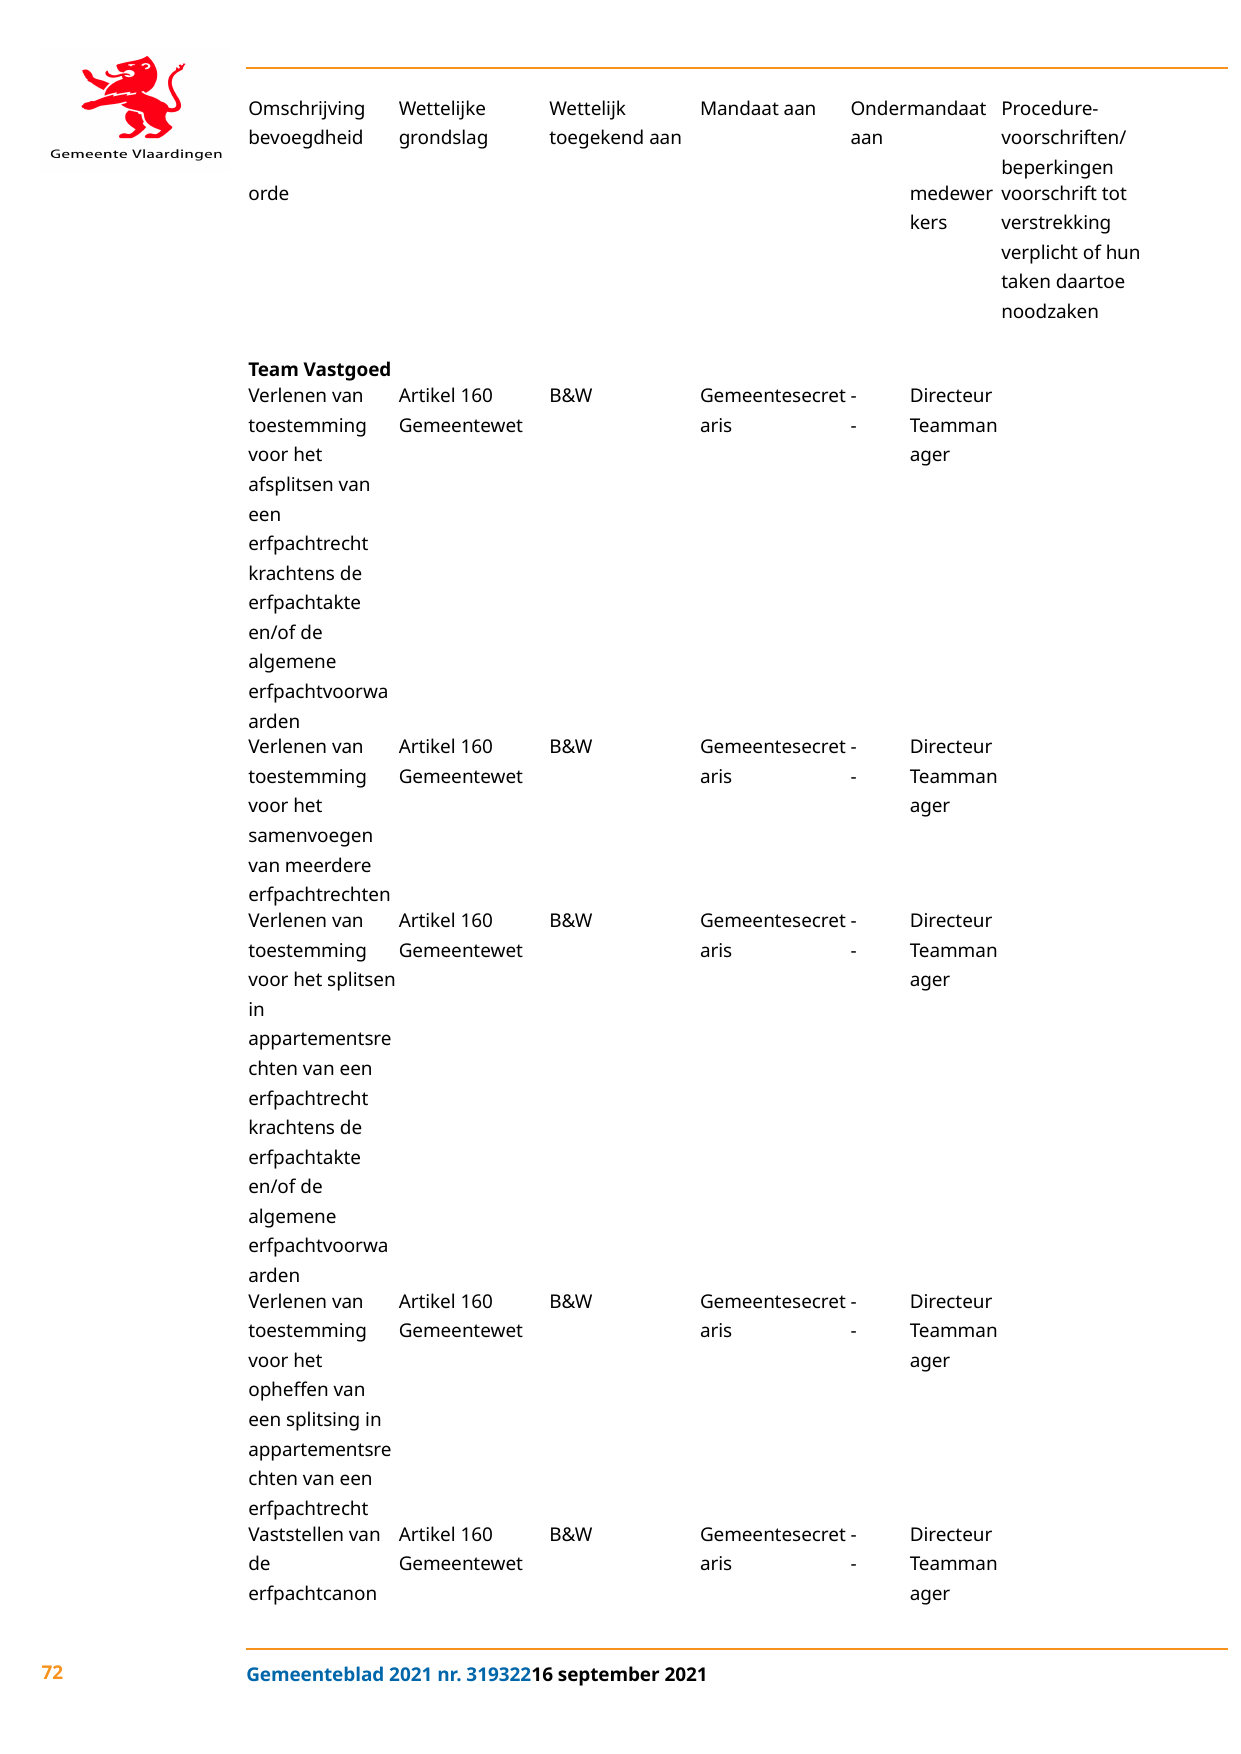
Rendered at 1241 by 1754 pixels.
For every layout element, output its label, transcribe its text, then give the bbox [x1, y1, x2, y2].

table_header [700, 357, 850, 382]
table_header Ondermandaat aan [850, 95, 1001, 180]
table_cell Gemeentesecretaris [700, 907, 850, 1288]
table_header [850, 357, 1001, 382]
table_cell Directeur Teammanager [850, 1521, 1001, 1606]
table_cell B&W [549, 383, 700, 733]
table_cell [1001, 907, 1152, 1288]
table_cell Directeur Teammanager [850, 1288, 1001, 1521]
table_cell [700, 180, 850, 324]
table_cell Artikel 160 Gemeentewet [399, 907, 549, 1288]
table_cell Directeur Teammanager [850, 383, 1001, 733]
table_cell orde [248, 180, 398, 324]
table_cell Gemeentesecretaris [700, 1521, 850, 1606]
table_cell Vaststellen van de erfpachtcanon [248, 1521, 398, 1606]
table_header Team Vastgoed [248, 357, 398, 382]
table_cell Gemeentesecretaris [700, 383, 850, 733]
table_cell Verlenen van toestemming voor het samenvoegen van meerdere erfpachtrechten [248, 734, 398, 907]
table_header Wettelijke grondslag [399, 95, 549, 180]
table_header [1001, 357, 1152, 382]
table_header Wettelijk toegekend aan [549, 95, 700, 180]
table_cell [1001, 734, 1152, 907]
table_cell Verlenen van toestemming voor het splitsen in appartementsrechten van een erfpachtrecht krachtens de erfpachtakte en/of de algemene erfpachtvoorwaarden [248, 907, 398, 1288]
table_cell Artikel 160 Gemeentewet [399, 734, 549, 907]
table_cell Directeur Teammanager [850, 907, 1001, 1288]
table_cell B&W [549, 1288, 700, 1521]
table_cell Artikel 160 Gemeentewet [399, 1521, 549, 1606]
table_cell [1001, 1521, 1152, 1606]
table_cell B&W [549, 1521, 700, 1606]
table_cell Verlenen van toestemming voor het opheffen van een splitsing in appartementsrechten van een erfpachtrecht [248, 1288, 398, 1521]
table_cell [1001, 1288, 1152, 1521]
table_cell medewerkers [850, 180, 1001, 324]
table_cell Verlenen van toestemming voor het afsplitsen van een erfpachtrecht krachtens de erfpachtakte en/of de algemene erfpachtvoorwaarden [248, 383, 398, 733]
table_header [549, 357, 700, 382]
table_cell voorschrift tot verstrekking verplicht of hun taken daartoe noodzaken [1001, 180, 1152, 324]
table_cell Directeur Teammanager [850, 734, 1001, 907]
table_cell [549, 180, 700, 324]
table_cell [1001, 383, 1152, 733]
table_header Mandaat aan [700, 95, 850, 180]
table_header Omschrijving bevoegdheid [248, 95, 398, 180]
picture [41, 47, 231, 172]
table_cell B&W [549, 734, 700, 907]
table_cell B&W [549, 907, 700, 1288]
table_header Procedure-voorschriften/beperkingen [1001, 95, 1152, 180]
table_cell Artikel 160 Gemeentewet [399, 1288, 549, 1521]
table_cell Gemeentesecretaris [700, 1288, 850, 1521]
table_cell [399, 180, 549, 324]
table_cell Artikel 160 Gemeentewet [399, 383, 549, 733]
table_cell Gemeentesecretaris [700, 734, 850, 907]
table_header [399, 357, 549, 382]
